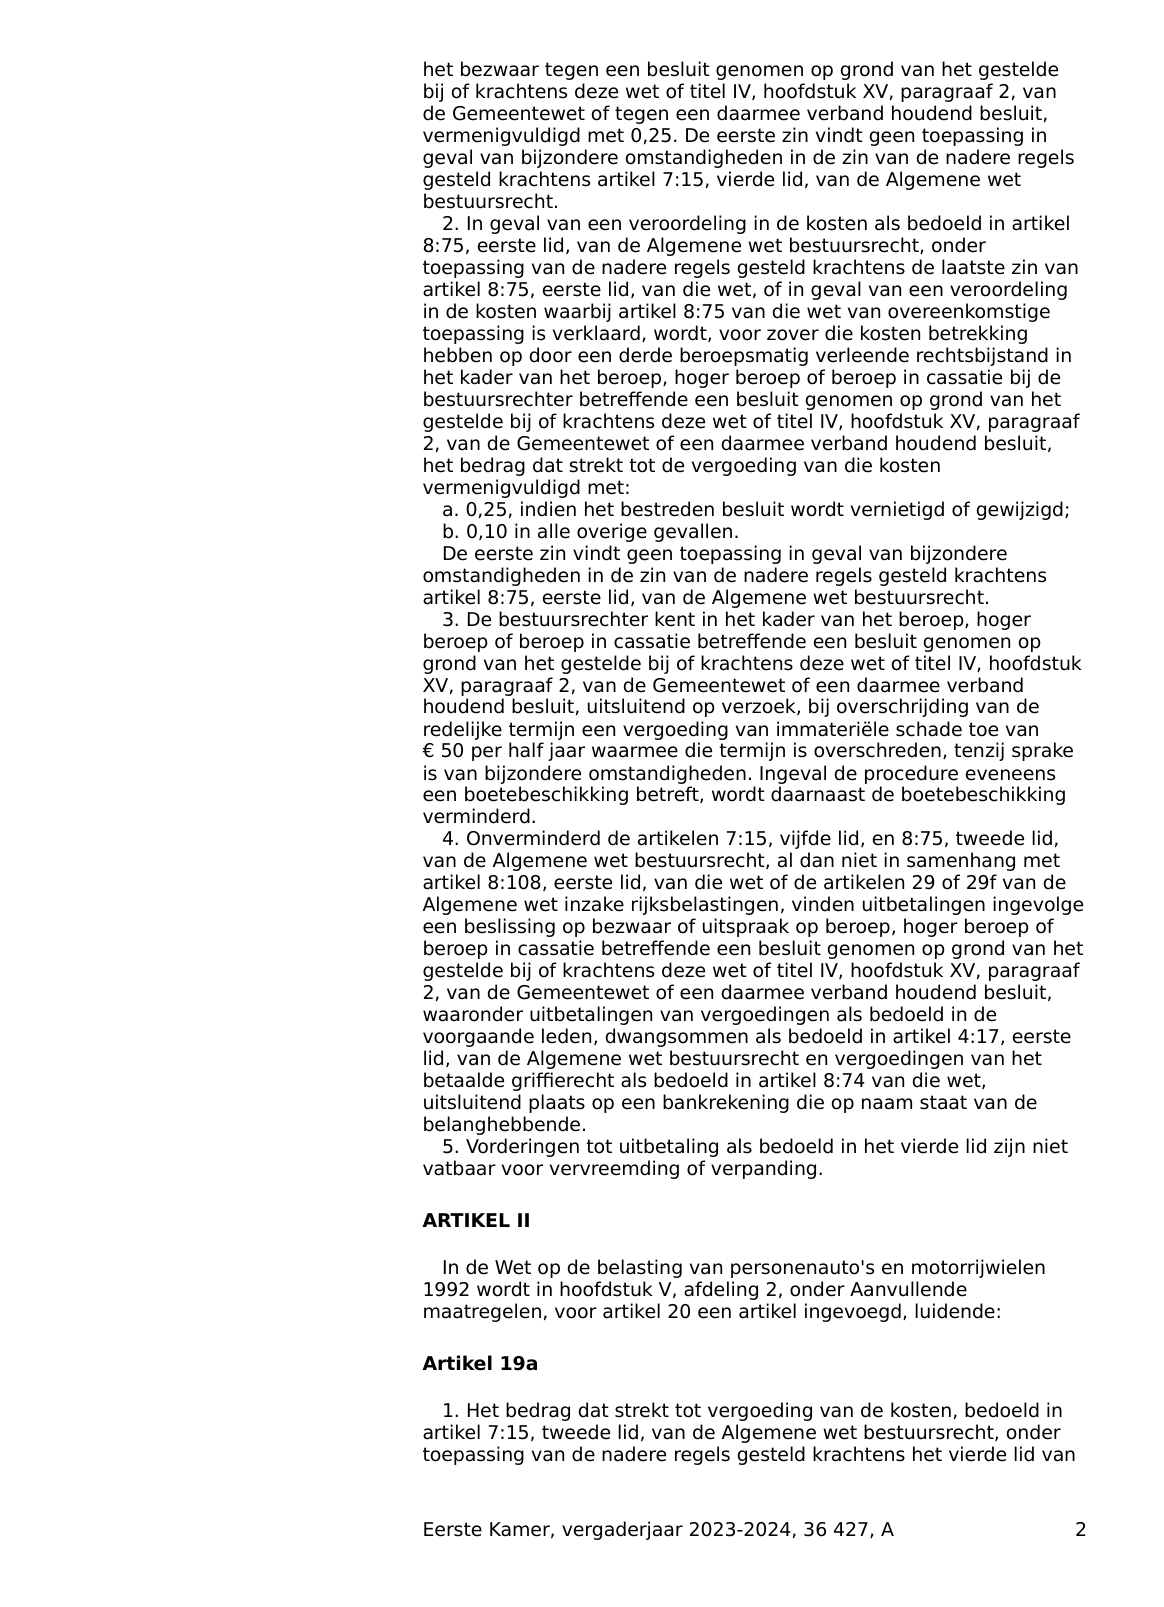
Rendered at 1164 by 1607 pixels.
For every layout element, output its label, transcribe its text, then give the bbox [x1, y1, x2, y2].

text De eerste zin vindt geen toepassing in geval van bijzondere omstandigheden in de zin van de nadere regels gesteld krachtens artikel 8:75, eerste lid, van de Algemene wet bestuursrecht. [422, 543, 1087, 608]
text het bezwaar tegen een besluit genomen op grond van het gestelde bij of krachtens deze wet of titel IV, hoofdstuk XV, paragraaf 2, van de Gemeentewet of tegen een daarmee verband houdend besluit, vermenigvuldigd met 0,25. De eerste zin vindt geen toepassing in geval van bijzondere omstandigheden in de zin van de nadere regels gesteld krachtens artikel 7:15, vierde lid, van de Algemene wet bestuursrecht. [422, 59, 1087, 213]
text 3. De bestuursrechter kent in het kader van het beroep, hoger beroep of beroep in cassatie betreffende een besluit genomen op grond van het gestelde bij of krachtens deze wet of titel IV, hoofdstuk XV, paragraaf 2, van de Gemeentewet of een daarmee verband houdend besluit, uitsluitend op verzoek, bij overschrijding van de redelijke termijn een vergoeding van immateriële schade toe van € 50 per half jaar waarmee die termijn is overschreden, tenzij sprake is van bijzondere omstandigheden. Ingeval de procedure eveneens een boetebeschikking betreft, wordt daarnaast de boetebeschikking verminderd. [422, 608, 1087, 828]
text a. 0,25, indien het bestreden besluit wordt vernietigd of gewijzigd; [422, 499, 1087, 521]
subtitle ARTIKEL II [422, 1210, 1087, 1232]
text 1. Het bedrag dat strekt tot vergoeding van de kosten, bedoeld in artikel 7:15, tweede lid, van de Algemene wet bestuursrecht, onder toepassing van de nadere regels gesteld krachtens het vierde lid van [422, 1400, 1087, 1466]
text 4. Onverminderd de artikelen 7:15, vijfde lid, en 8:75, tweede lid, van de Algemene wet bestuursrecht, al dan niet in samenhang met artikel 8:108, eerste lid, van die wet of de artikelen 29 of 29f van de Algemene wet inzake rijksbelastingen, vinden uitbetalingen ingevolge een beslissing op bezwaar of uitspraak op beroep, hoger beroep of beroep in cassatie betreffende een besluit genomen op grond van het gestelde bij of krachtens deze wet of titel IV, hoofdstuk XV, paragraaf 2, van de Gemeentewet of een daarmee verband houdend besluit, waaronder uitbetalingen van vergoedingen als bedoeld in de voorgaande leden, dwangsommen als bedoeld in artikel 4:17, eerste lid, van de Algemene wet bestuursrecht en vergoedingen van het betaalde griffierecht als bedoeld in artikel 8:74 van die wet, uitsluitend plaats op een bankrekening die op naam staat van de belanghebbende. [422, 828, 1087, 1136]
text In de Wet op de belasting van personenauto's en motorrijwielen 1992 wordt in hoofdstuk V, afdeling 2, onder Aanvullende maatregelen, voor artikel 20 een artikel ingevoegd, luidende: [422, 1257, 1087, 1323]
text b. 0,10 in alle overige gevallen. [422, 521, 1087, 543]
text 5. Vorderingen tot uitbetaling als bedoeld in het vierde lid zijn niet vatbaar voor vervreemding of verpanding. [422, 1136, 1087, 1180]
text 2. In geval van een veroordeling in de kosten als bedoeld in artikel 8:75, eerste lid, van de Algemene wet bestuursrecht, onder toepassing van de nadere regels gesteld krachtens de laatste zin van artikel 8:75, eerste lid, van die wet, of in geval van een veroordeling in de kosten waarbij artikel 8:75 van die wet van overeenkomstige toepassing is verklaard, wordt, voor zover die kosten betrekking hebben op door een derde beroepsmatig verleende rechtsbijstand in het kader van het beroep, hoger beroep of beroep in cassatie bij de bestuursrechter betreffende een besluit genomen op grond van het gestelde bij of krachtens deze wet of titel IV, hoofdstuk XV, paragraaf 2, van de Gemeentewet of een daarmee verband houdend besluit, het bedrag dat strekt tot de vergoeding van die kosten vermenigvuldigd met: [422, 213, 1087, 499]
subtitle Artikel 19a [422, 1353, 1087, 1375]
